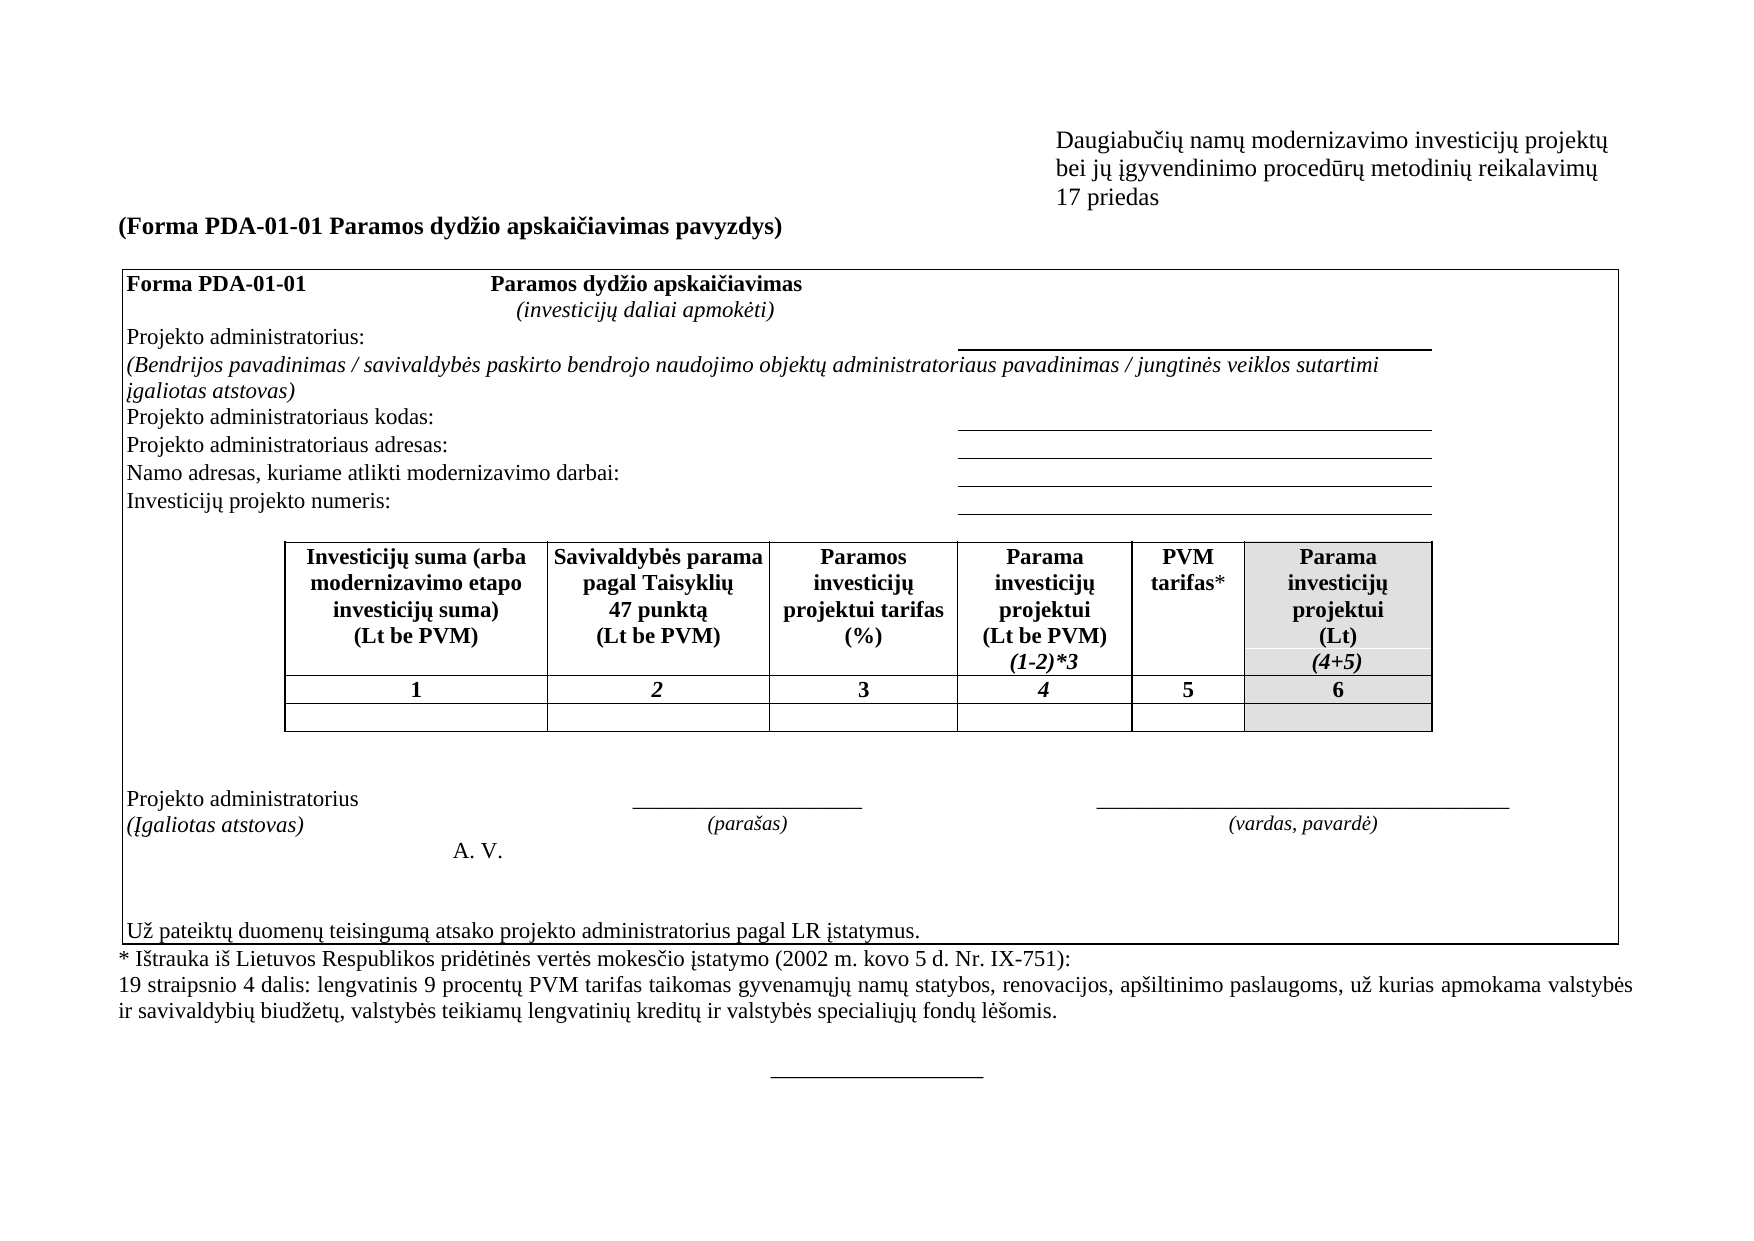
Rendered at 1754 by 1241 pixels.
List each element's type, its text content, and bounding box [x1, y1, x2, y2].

table_cell Namo adresas, kuriame atlikti modernizavimo darbai: [123, 458, 958, 486]
table_cell [1432, 323, 1618, 349]
table_cell [1432, 404, 1618, 430]
table_cell (Bendrijos pavadinimas / savivaldybės paskirto bendrojo naudojimo objektų administratoriaus pavadinimas / jungtinės veiklos sutartimi įgaliotas atstovas) [123, 349, 1432, 403]
table_cell 2 [548, 676, 769, 703]
table_cell [1433, 675, 1618, 703]
table_cell [958, 487, 1432, 513]
table_cell [548, 649, 769, 675]
table_cell [1433, 649, 1618, 675]
text bei jų įgyvendinimo procedūrų metodinių reikalavimų [1056, 153, 1635, 182]
table_cell Parama investicijų projektui [1245, 543, 1431, 622]
table_cell (4+5) [1245, 649, 1431, 675]
table_header Paramos dydžio apskaičiavimas (investicijų daliai apmokėti) [335, 270, 958, 323]
table_cell [1133, 622, 1244, 648]
table_cell Parama investicijų projektui [958, 543, 1131, 622]
text (Forma PDA-01-01 Paramos dydžio apskaičiavimas pavyzdys) [118, 211, 1635, 240]
table_cell [1432, 349, 1618, 403]
table_cell [123, 731, 1618, 785]
text 17 priedas [1056, 182, 1635, 211]
table_cell Savivaldybės parama pagal Taisyklių 47 punktą [548, 543, 769, 622]
table_cell Projekto administratoriaus kodas: [123, 404, 958, 430]
table_cell (Lt be PVM) [286, 622, 547, 648]
table_cell Paramos investicijų projektui tarifas [770, 543, 957, 622]
text 19 straipsnio 4 dalis: lengvatinis 9 procentų PVM tarifas taikomas gyvenamųjų namų statybos, renovacijos, apšiltinimo paslaugoms, už kurias apmokama valstybės ir savivaldybių biudžetų, valstybės teikiamų lengvatinių kreditų ir valstybės specialiųjų fondų lėšomis. [118, 971, 1635, 1024]
table_cell [1133, 649, 1244, 675]
table_cell (Lt be PVM) [548, 622, 769, 648]
table_cell [1432, 458, 1618, 486]
table_cell Investicijų suma (arba modernizavimo etapo investicijų suma) [286, 543, 547, 622]
table_cell [1433, 622, 1618, 648]
table_cell ____________________________________ (vardas, pavardė) [990, 785, 1618, 864]
table_cell [958, 459, 1432, 486]
table_cell ____________________ (parašas) [507, 785, 990, 864]
table_cell [1433, 541, 1618, 622]
table_cell [958, 431, 1432, 458]
table_cell [1432, 486, 1618, 513]
table_cell [123, 703, 284, 731]
table_cell 5 [1133, 676, 1244, 703]
table_cell [123, 622, 284, 648]
table_cell [1432, 514, 1618, 541]
table_cell [286, 704, 547, 731]
table_cell Projekto administratorius: [123, 323, 958, 349]
table_header [958, 270, 1618, 323]
table_cell [548, 704, 769, 731]
text Daugiabučių namų modernizavimo investicijų projektų [1056, 125, 1635, 153]
table_cell [123, 649, 284, 675]
table_cell [958, 704, 1131, 731]
table_cell [1432, 430, 1618, 458]
table_header Forma PDA-01-01 [123, 270, 335, 323]
table_cell (Lt) [1245, 622, 1431, 648]
table_cell PVM tarifas* [1133, 543, 1244, 622]
table_cell (1-2)*3 [958, 649, 1131, 675]
table_cell 3 [770, 676, 957, 703]
table_cell (%) [770, 622, 957, 648]
table_cell [958, 515, 1432, 541]
table_cell 1 [286, 676, 547, 703]
table_cell Už pateiktų duomenų teisingumą atsako projekto administratorius pagal LR įstatymus. [123, 864, 1618, 943]
table_cell (Lt be PVM) [958, 622, 1131, 648]
text _________________ [118, 1052, 1635, 1081]
table_cell [123, 675, 284, 703]
table_cell [286, 649, 547, 675]
table_cell 6 [1245, 676, 1431, 703]
table_cell [770, 704, 957, 731]
table_cell Investicijų projekto numeris: [123, 486, 958, 513]
table_cell Projekto administratoriaus adresas: [123, 430, 958, 458]
table_cell Projekto administratorius (Įgaliotas atstovas) A. V. [123, 785, 507, 864]
text * Ištrauka iš Lietuvos Respublikos pridėtinės vertės mokesčio įstatymo (2002 m. kovo 5 d. Nr. IX-751): [118, 944, 1635, 971]
table_cell [1133, 704, 1244, 731]
table_cell [1245, 704, 1431, 731]
table_cell [123, 541, 284, 622]
table_cell [958, 323, 1432, 349]
table_cell [123, 514, 958, 541]
table_cell [1433, 703, 1618, 731]
table_cell [770, 649, 957, 675]
table_cell [958, 404, 1432, 430]
table_cell 4 [958, 676, 1131, 703]
